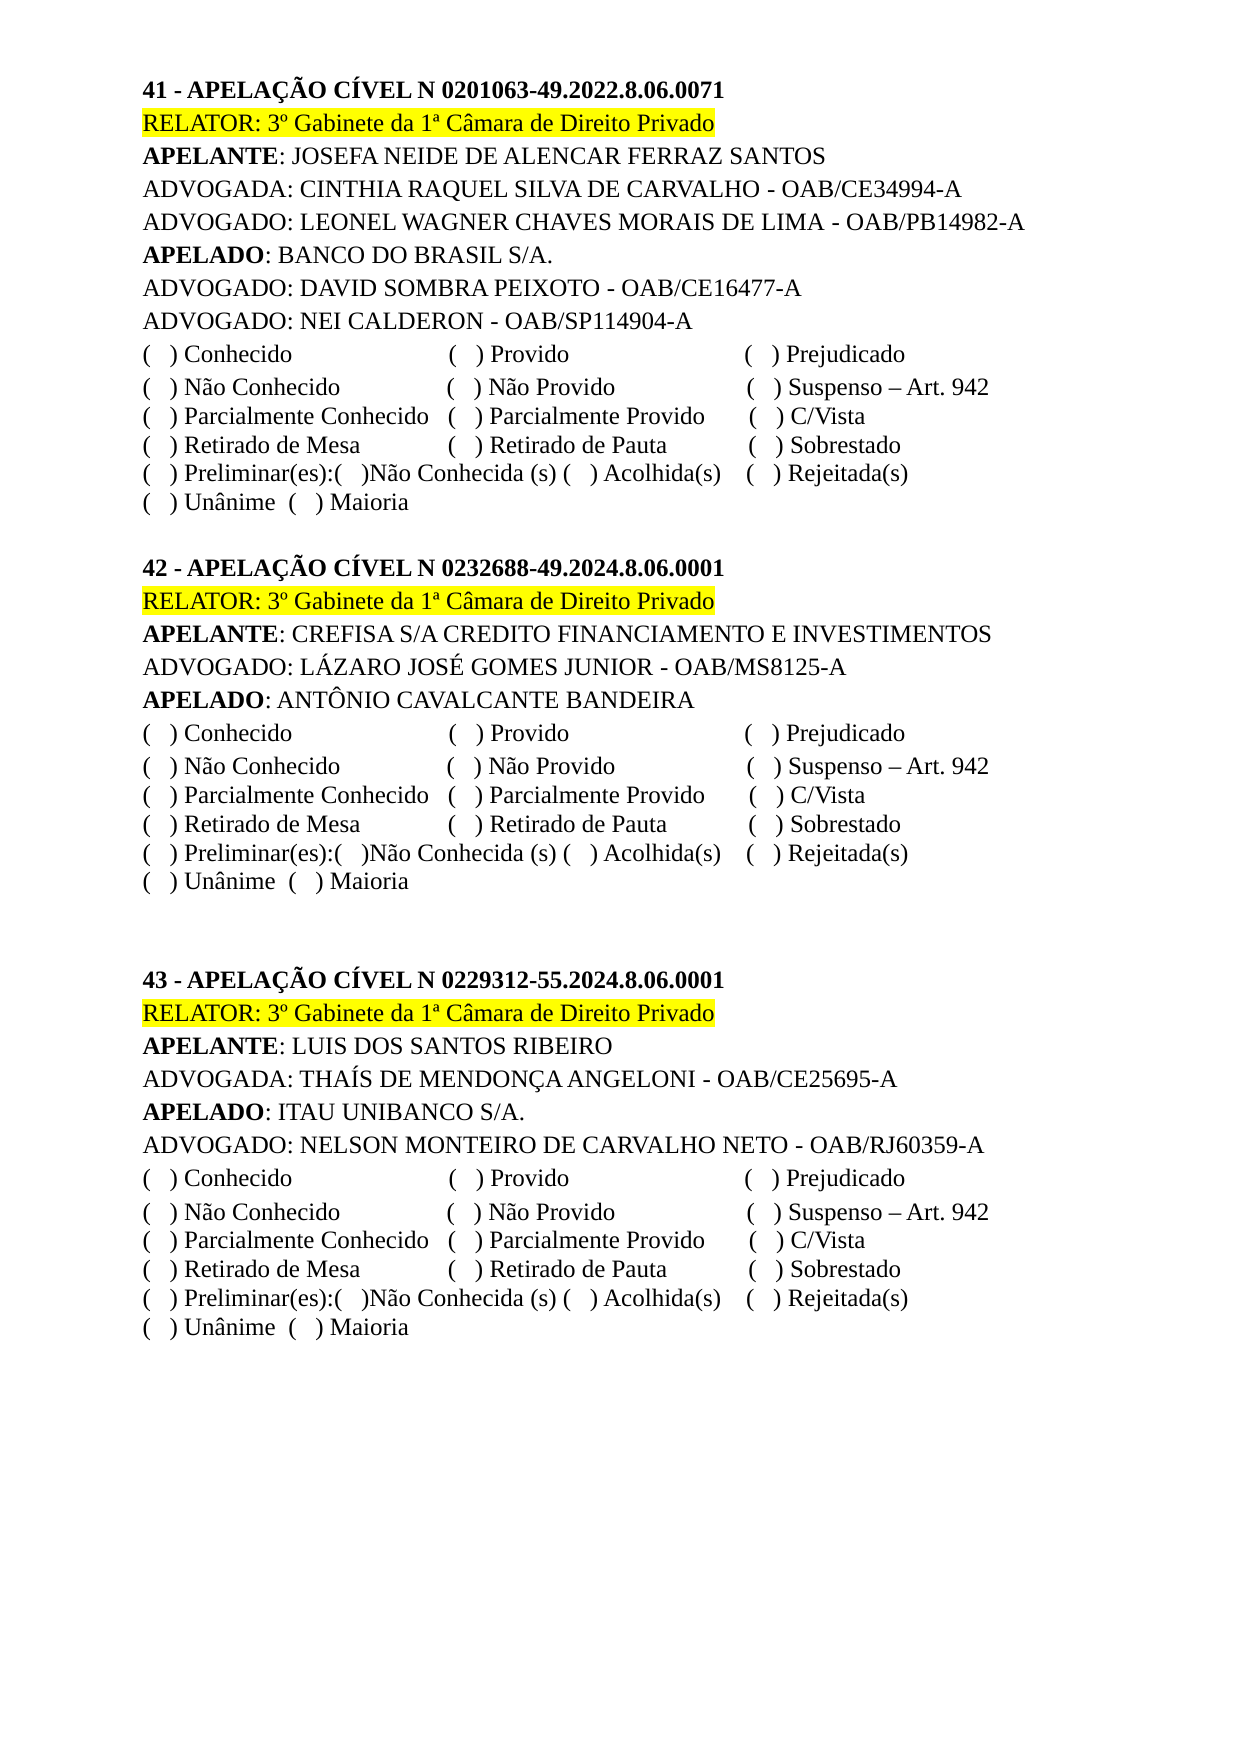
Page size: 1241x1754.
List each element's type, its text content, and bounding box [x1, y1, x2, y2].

text ( ) Unânime ( ) Maioria 43 - APELAÇÃO CÍVEL N 0229312-55.2024.8.06.0001 RELATOR: 3º Gabinete da 1ª Câmara de Direito Privado APELANTE: LUIS DOS SANTOS RIBEIRO ADVOGADA: THAÍS DE MENDONÇA ANGELONI - OAB/CE25695-A APELADO: ITAU UNIBANCO S/A. ADVOGADO: NELSON MONTEIRO DE CARVALHO NETO - OAB/RJ60359-A ( ) Conhecido ( ) Provido ( ) Prejudicado [142, 866, 1141, 1192]
text ( ) Retirado de Mesa ( ) Retirado de Pauta ( ) Sobrestado [142, 809, 1141, 838]
text 41 - APELAÇÃO CÍVEL N 0201063-49.2022.8.06.0071 RELATOR: 3º Gabinete da 1ª Câmara de Direito Privado APELANTE: JOSEFA NEIDE DE ALENCAR FERRAZ SANTOS ADVOGADA: CINTHIA RAQUEL SILVA DE CARVALHO - OAB/CE34994-A ADVOGADO: LEONEL WAGNER CHAVES MORAIS DE LIMA - OAB/PB14982-A APELADO: BANCO DO BRASIL S/A. ADVOGADO: DAVID SOMBRA PEIXOTO - OAB/CE16477-A ADVOGADO: NEI CALDERON - OAB/SP114904-A ( ) Conhecido ( ) Provido ( ) Prejudicado [142, 75, 1141, 368]
text ( ) Preliminar(es):( )Não Conhecida (s) ( ) Acolhida(s) ( ) Rejeitada(s) [142, 458, 1141, 487]
text ( ) Preliminar(es):( )Não Conhecida (s) ( ) Acolhida(s) ( ) Rejeitada(s) [142, 838, 1141, 866]
text ( ) Retirado de Mesa ( ) Retirado de Pauta ( ) Sobrestado [142, 430, 1141, 458]
text ( ) Parcialmente Conhecido ( ) Parcialmente Provido ( ) C/Vista [142, 401, 1141, 430]
text ( ) Retirado de Mesa ( ) Retirado de Pauta ( ) Sobrestado [142, 1254, 1141, 1283]
text ( ) Não Conhecido ( ) Não Provido ( ) Suspenso – Art. 942 [142, 1197, 1141, 1225]
text ( ) Unânime ( ) Maioria 42 - APELAÇÃO CÍVEL N 0232688-49.2024.8.06.0001 RELATOR: 3º Gabinete da 1ª Câmara de Direito Privado APELANTE: CREFISA S/A CREDITO FINANCIAMENTO E INVESTIMENTOS ADVOGADO: LÁZARO JOSÉ GOMES JUNIOR - OAB/MS8125-A APELADO: ANTÔNIO CAVALCANTE BANDEIRA ( ) Conhecido ( ) Provido ( ) Prejudicado [142, 487, 1141, 747]
text ( ) Preliminar(es):( )Não Conhecida (s) ( ) Acolhida(s) ( ) Rejeitada(s) [142, 1283, 1141, 1312]
text ( ) Não Conhecido ( ) Não Provido ( ) Suspenso – Art. 942 [142, 372, 1141, 401]
text ( ) Unânime ( ) Maioria [142, 1312, 1141, 1406]
text ( ) Parcialmente Conhecido ( ) Parcialmente Provido ( ) C/Vista [142, 1225, 1141, 1254]
text ( ) Parcialmente Conhecido ( ) Parcialmente Provido ( ) C/Vista [142, 780, 1141, 809]
text ( ) Não Conhecido ( ) Não Provido ( ) Suspenso – Art. 942 [142, 751, 1141, 780]
